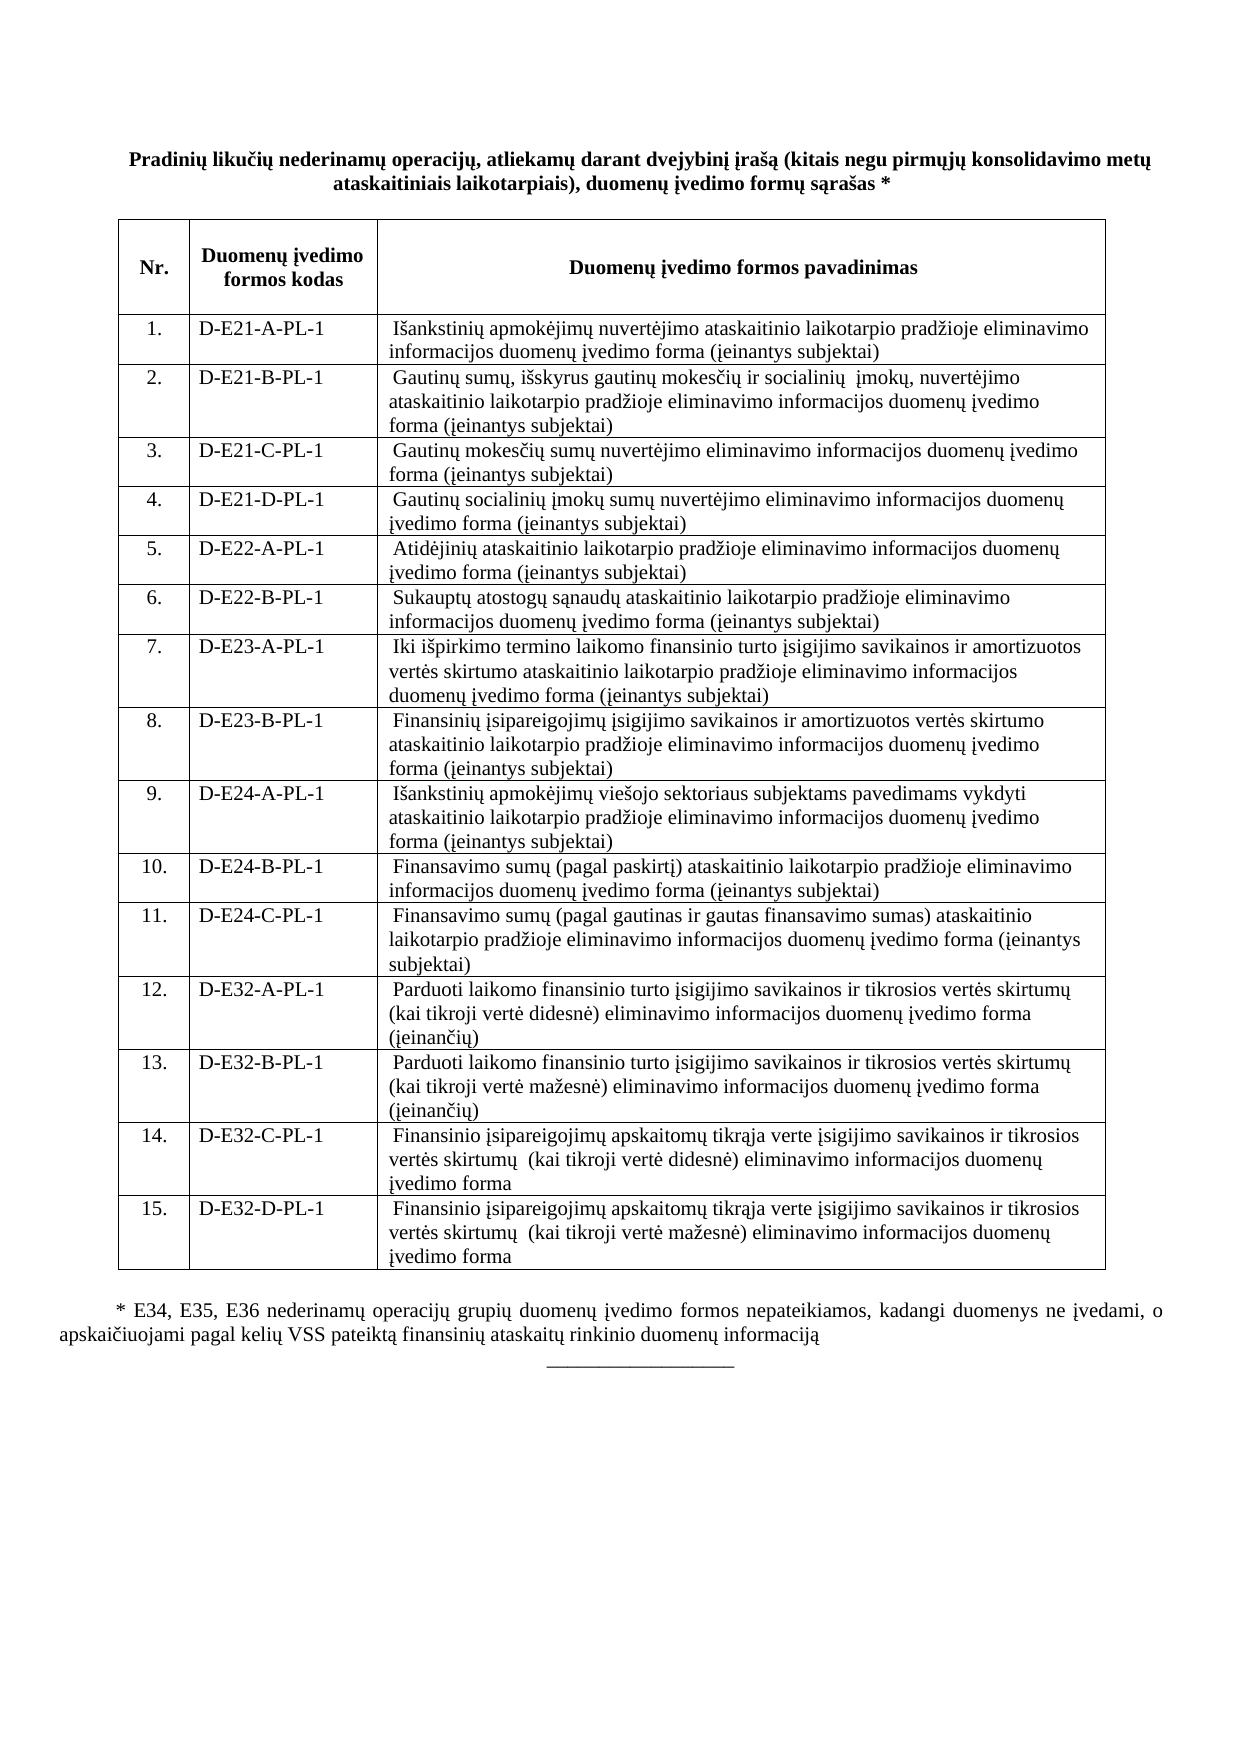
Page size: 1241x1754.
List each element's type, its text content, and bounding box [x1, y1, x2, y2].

table_cell Parduoti laikomo finansinio turto įsigijimo savikainos ir tikrosios vertės skirtumų (kai tikroji vertė didesnė) eliminavimo informacijos duomenų įvedimo forma (įeinančių) [378, 977, 1105, 1049]
table_cell D-E21-A-PL-1 [190, 315, 377, 363]
table_cell 13. [119, 1050, 189, 1122]
table_header Duomenų įvedimo formos kodas [190, 220, 377, 314]
table_cell 3. [119, 438, 189, 486]
table_cell D-E24-B-PL-1 [190, 854, 377, 902]
table_header Nr. [119, 220, 189, 314]
table_cell Išankstinių apmokėjimų nuvertėjimo ataskaitinio laikotarpio pradžioje eliminavimo informacijos duomenų įvedimo forma (įeinantys subjektai) [378, 315, 1105, 363]
table_cell 2. [119, 365, 189, 437]
table_cell Atidėjinių ataskaitinio laikotarpio pradžioje eliminavimo informacijos duomenų įvedimo forma (įeinantys subjektai) [378, 536, 1105, 584]
table_cell Sukauptų atostogų sąnaudų ataskaitinio laikotarpio pradžioje eliminavimo informacijos duomenų įvedimo forma (įeinantys subjektai) [378, 585, 1105, 633]
table_cell D-E22-B-PL-1 [190, 585, 377, 633]
text Pradinių likučių nederinamų operacijų, atliekamų darant dvejybinį įrašą (kitais negu pirmųjų konsolidavimo metų ataskaitiniais laikotarpiais), duomenų įvedimo formų sąrašas * [59, 147, 1165, 195]
table_cell 10. [119, 854, 189, 902]
text __________________ [59, 1346, 1165, 1370]
table_header Duomenų įvedimo formos pavadinimas [378, 220, 1105, 314]
table_cell D-E23-A-PL-1 [190, 635, 377, 707]
table_cell 1. [119, 315, 189, 363]
text * E34, E35, E36 nederinamų operacijų grupių duomenų įvedimo formos nepateikiamos, kadangi duomenys ne įvedami, o apskaičiuojami pagal kelių VSS pateiktą finansinių ataskaitų rinkinio duomenų informaciją [59, 1298, 1165, 1346]
table_cell Gautinų mokesčių sumų nuvertėjimo eliminavimo informacijos duomenų įvedimo forma (įeinantys subjektai) [378, 438, 1105, 486]
table_cell D-E23-B-PL-1 [190, 708, 377, 780]
table_cell Finansavimo sumų (pagal gautinas ir gautas finansavimo sumas) ataskaitinio laikotarpio pradžioje eliminavimo informacijos duomenų įvedimo forma (įeinantys subjektai) [378, 903, 1105, 976]
table_cell Išankstinių apmokėjimų viešojo sektoriaus subjektams pavedimams vykdyti ataskaitinio laikotarpio pradžioje eliminavimo informacijos duomenų įvedimo forma (įeinantys subjektai) [378, 781, 1105, 853]
table_cell 9. [119, 781, 189, 853]
table_cell D-E21-C-PL-1 [190, 438, 377, 486]
table_cell Finansinio įsipareigojimų apskaitomų tikrąja verte įsigijimo savikainos ir tikrosios vertės skirtumų (kai tikroji vertė didesnė) eliminavimo informacijos duomenų įvedimo forma [378, 1123, 1105, 1195]
table_cell D-E24-A-PL-1 [190, 781, 377, 853]
table_cell D-E32-C-PL-1 [190, 1123, 377, 1195]
table_cell Iki išpirkimo termino laikomo finansinio turto įsigijimo savikainos ir amortizuotos vertės skirtumo ataskaitinio laikotarpio pradžioje eliminavimo informacijos duomenų įvedimo forma (įeinantys subjektai) [378, 635, 1105, 707]
table_cell D-E32-B-PL-1 [190, 1050, 377, 1122]
table_cell 12. [119, 977, 189, 1049]
table_cell D-E22-A-PL-1 [190, 536, 377, 584]
table_cell D-E21-D-PL-1 [190, 487, 377, 535]
table_cell D-E32-A-PL-1 [190, 977, 377, 1049]
table_cell 11. [119, 903, 189, 976]
table_cell Finansinių įsipareigojimų įsigijimo savikainos ir amortizuotos vertės skirtumo ataskaitinio laikotarpio pradžioje eliminavimo informacijos duomenų įvedimo forma (įeinantys subjektai) [378, 708, 1105, 780]
table_cell 4. [119, 487, 189, 535]
table_cell 15. [119, 1196, 189, 1268]
table_cell Gautinų socialinių įmokų sumų nuvertėjimo eliminavimo informacijos duomenų įvedimo forma (įeinantys subjektai) [378, 487, 1105, 535]
table_cell 14. [119, 1123, 189, 1195]
table_cell Finansavimo sumų (pagal paskirtį) ataskaitinio laikotarpio pradžioje eliminavimo informacijos duomenų įvedimo forma (įeinantys subjektai) [378, 854, 1105, 902]
table_cell Gautinų sumų, išskyrus gautinų mokesčių ir socialinių įmokų, nuvertėjimo ataskaitinio laikotarpio pradžioje eliminavimo informacijos duomenų įvedimo forma (įeinantys subjektai) [378, 365, 1105, 437]
table_cell 5. [119, 536, 189, 584]
table_cell Parduoti laikomo finansinio turto įsigijimo savikainos ir tikrosios vertės skirtumų (kai tikroji vertė mažesnė) eliminavimo informacijos duomenų įvedimo forma (įeinančių) [378, 1050, 1105, 1122]
table_cell 6. [119, 585, 189, 633]
table_cell Finansinio įsipareigojimų apskaitomų tikrąja verte įsigijimo savikainos ir tikrosios vertės skirtumų (kai tikroji vertė mažesnė) eliminavimo informacijos duomenų įvedimo forma [378, 1196, 1105, 1268]
table_cell D-E21-B-PL-1 [190, 365, 377, 437]
table_cell 8. [119, 708, 189, 780]
table_cell 7. [119, 635, 189, 707]
table_cell D-E24-C-PL-1 [190, 903, 377, 976]
table_cell D-E32-D-PL-1 [190, 1196, 377, 1268]
